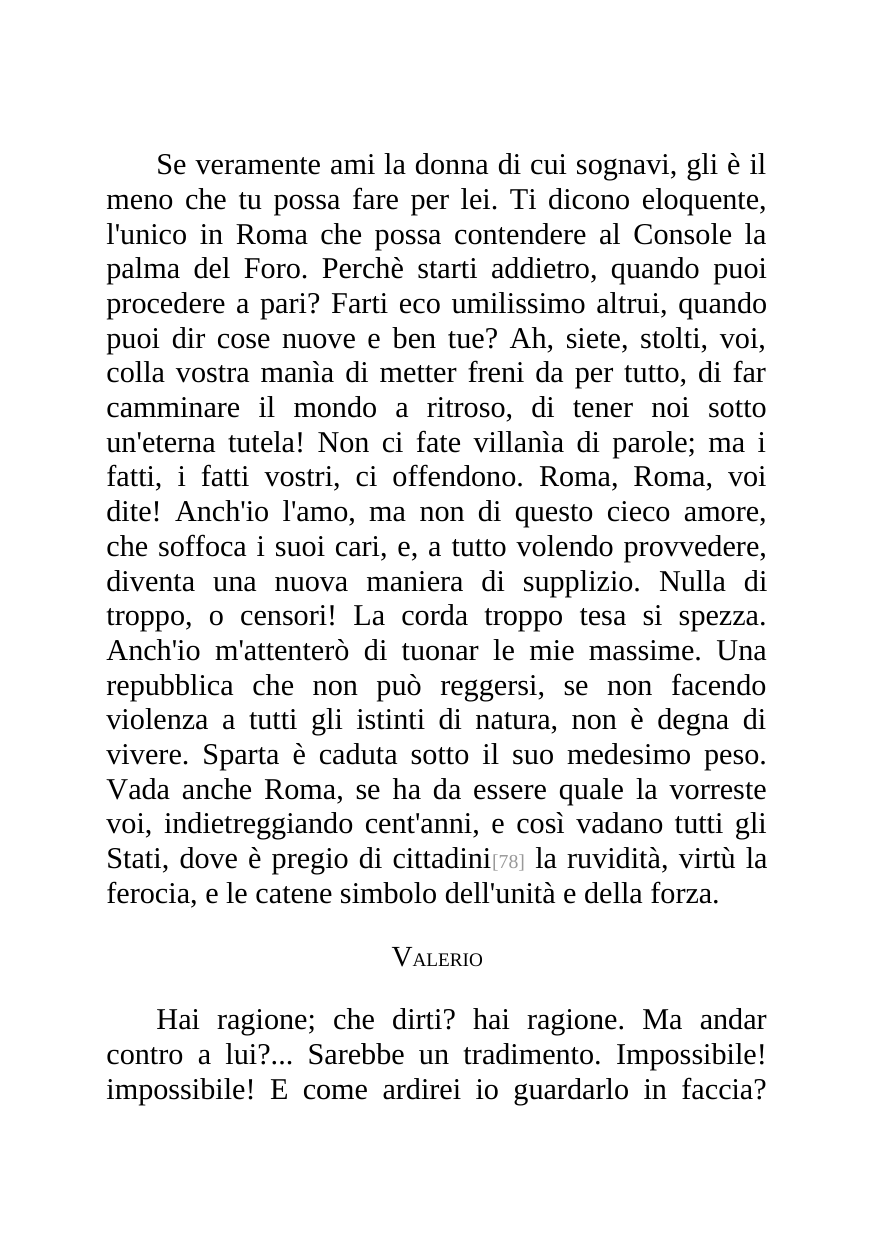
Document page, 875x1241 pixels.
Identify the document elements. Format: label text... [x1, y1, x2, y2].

text Hai ragione; che dirti? hai ragione. Ma andar contro a lui?... Sarebbe un tradimento. Impossibile! impossibile! E come ardirei io guardarlo in faccia? [106, 1001, 768, 1106]
text Valerio [156, 939, 718, 972]
text Se veramente ami la donna di cui sognavi, gli è il meno che tu possa fare per lei. Ti dicono eloquente, l'unico in Roma che possa contendere al Console la palma del Foro. Perchè starti addietro, quando puoi procedere a pari? Farti eco umilissimo altrui, quando puoi dir cose nuove e ben tue? Ah, siete, stolti, voi, colla vostra manìa di metter freni da per tutto, di far camminare il mondo a ritroso, di tener noi sotto un'eterna tutela! Non ci fate villanìa di parole; ma i fatti, i fatti vostri, ci offendono. Roma, Roma, voi dite! Anch'io l'amo, ma non di questo cieco amore, che soffoca i suoi cari, e, a tutto volendo provvedere, diventa una nuova maniera di supplizio. Nulla di troppo, o censori! La corda troppo tesa si spezza. Anch'io m'attenterò di tuonar le mie massime. Una repubblica che non può reggersi, se non facendo violenza a tutti gli istinti di natura, non è degna di vivere. Sparta è caduta sotto il suo medesimo peso. Vada anche Roma, se ha da essere quale la vorreste voi, indietreggiando cent'anni, e così vadano tutti gli Stati, dove è pregio di cittadini[78] la ruvidità, virtù la ferocia, e le catene simbolo dell'unità e della forza. [106, 146, 768, 909]
